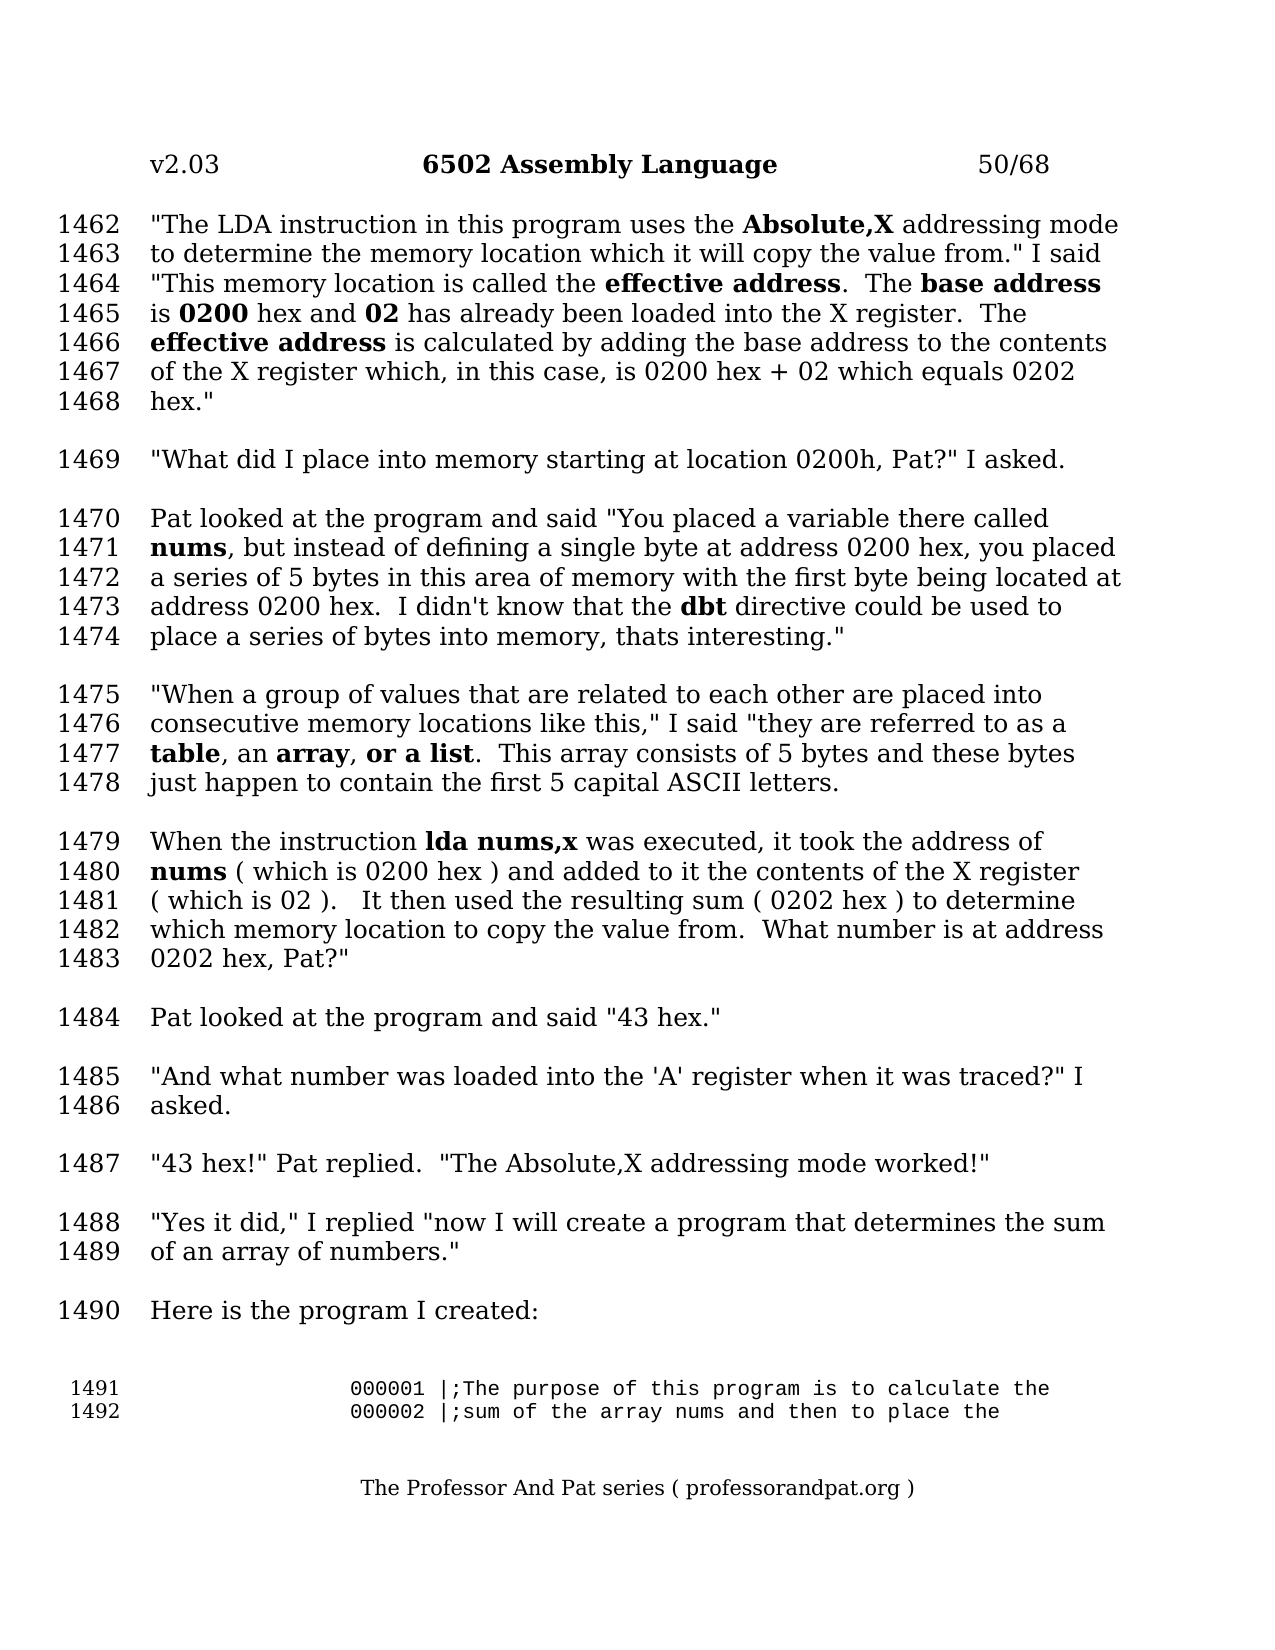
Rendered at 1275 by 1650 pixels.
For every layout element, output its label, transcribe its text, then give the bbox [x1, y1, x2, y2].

text "Yes it did," I replied "now I will create a program that determines the sum of an array of numbers." [150, 1208, 1125, 1267]
text "43 hex!" Pat replied. "The Absolute,X addressing mode worked!" [150, 1149, 1125, 1179]
text 000001 |;The purpose of this program is to calculate the [150, 1378, 1125, 1401]
text Here is the program I created: [150, 1296, 1125, 1325]
text When the instruction lda nums,x was executed, it took the address of nums ( which is 0200 hex ) and added to it the contents of the X register ( which is 02 ). It then used the resulting sum ( 0202 hex ) to determine which memory location to copy the value from. What number is at address 0202 hex, Pat?" [150, 827, 1125, 974]
text "The LDA instruction in this program uses the Absolute,X addressing mode to determine the memory location which it will copy the value from." I said "This memory location is called the effective address. The base address is 0200 hex and 02 has already been loaded into the X register. The effective address is calculated by adding the base address to the contents of the X register which, in this case, is 0200 hex + 02 which equals 0202 hex." [150, 210, 1125, 416]
text Pat looked at the program and said "You placed a variable there called nums, but instead of defining a single byte at address 0200 hex, you placed a series of 5 bytes in this area of memory with the first byte being located at address 0200 hex. I didn't know that the dbt directive could be used to place a series of bytes into memory, thats interesting." [150, 504, 1125, 651]
text Pat looked at the program and said "43 hex." [150, 1003, 1125, 1032]
text "What did I place into memory starting at location 0200h, Pat?" I asked. [150, 445, 1125, 475]
text 000002 |;sum of the array nums and then to place the [150, 1401, 1125, 1425]
text "When a group of values that are related to each other are placed into consecutive memory locations like this," I said "they are referred to as a table, an array, or a list. This array consists of 5 bytes and these bytes just happen to contain the first 5 capital ASCII letters. [150, 680, 1125, 798]
text "And what number was loaded into the 'A' register when it was traced?" I asked. [150, 1062, 1125, 1120]
